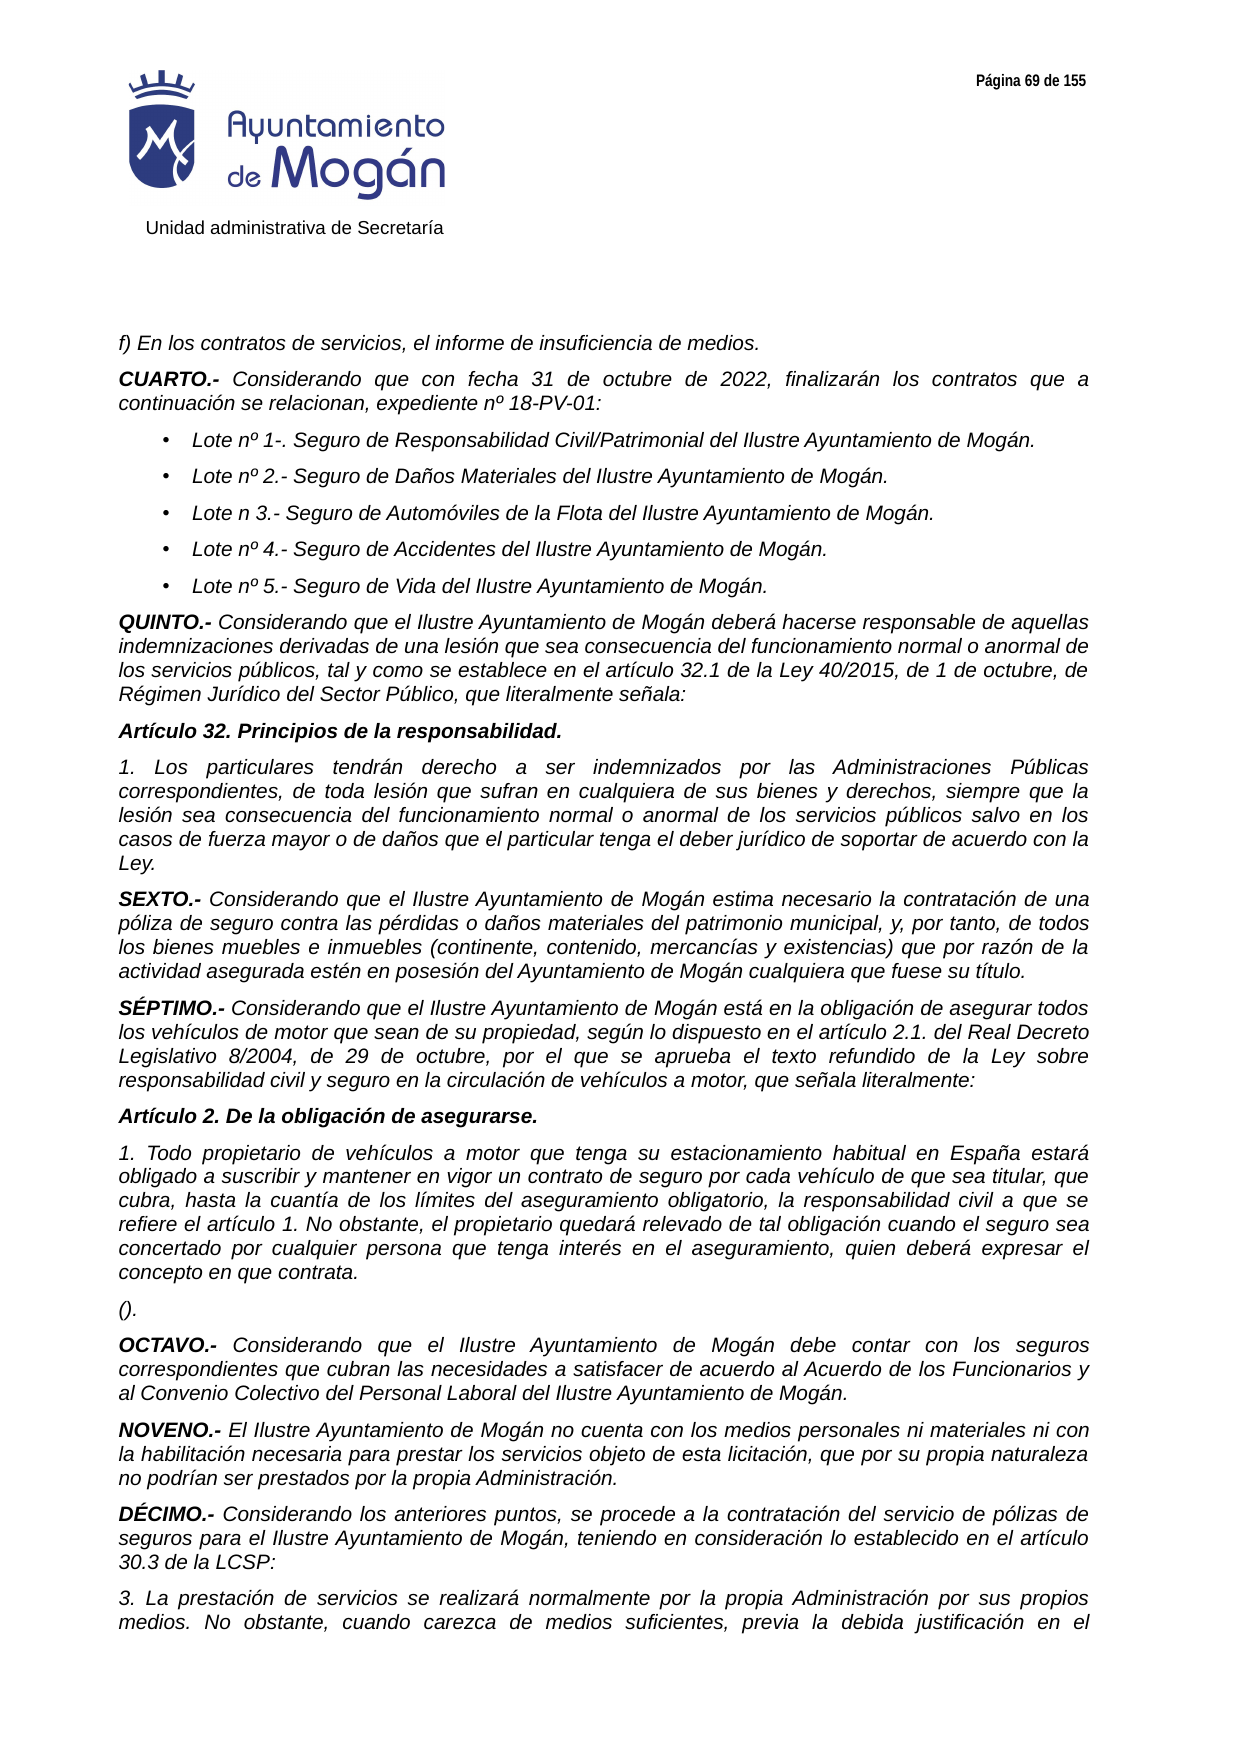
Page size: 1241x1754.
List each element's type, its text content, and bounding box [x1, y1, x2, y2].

picture [128, 70, 445, 206]
text SEXTO.- Considerando que el Ilustre Ayuntamiento de Mogán estima necesario la contratación de una póliza de seguro contra las pérdidas o daños materiales del patrimonio municipal, y, por tanto, de todos los bienes muebles e inmuebles (continente, contenido, mercancías y existencias) que por razón de la actividad asegurada estén en posesión del Ayuntamiento de Mogán cualquiera que fuese su título. [118, 887, 1092, 983]
text 1. Los particulares tendrán derecho a ser indemnizados por las Administraciones Públicas correspondientes, de toda lesión que sufran en cualquiera de sus bienes y derechos, siempre que la lesión sea consecuencia del funcionamiento normal o anormal de los servicios públicos salvo en los casos de fuerza mayor o de daños que el particular tenga el deber jurídico de soportar de acuerdo con la Ley. [118, 755, 1092, 875]
list Lote n 3.- Seguro de Automóviles de la Flota del Ilustre Ayuntamiento de Mogán. [162, 501, 1092, 524]
text f) En los contratos de servicios, el informe de insuficiencia de medios. [118, 331, 1092, 354]
list Lote nº 1-. Seguro de Responsabilidad Civil/Patrimonial del Ilustre Ayuntamiento de Mogán. [162, 427, 1092, 451]
text SÉPTIMO.- Considerando que el Ilustre Ayuntamiento de Mogán está en la obligación de asegurar todos los vehículos de motor que sean de su propiedad, según lo dispuesto en el artículo 2.1. del Real Decreto Legislativo 8/2004, de 29 de octubre, por el que se aprueba el texto refundido de la Ley sobre responsabilidad civil y seguro en la circulación de vehículos a motor, que señala literalmente: [118, 996, 1092, 1091]
text (). [118, 1297, 1092, 1321]
text QUINTO.- Considerando que el Ilustre Ayuntamiento de Mogán deberá hacerse responsable de aquellas indemnizaciones derivadas de una lesión que sea consecuencia del funcionamiento normal o anormal de los servicios públicos, tal y como se establece en el artículo 32.1 de la Ley 40/2015, de 1 de octubre, de Régimen Jurídico del Sector Público, que literalmente señala: [118, 610, 1092, 706]
text 3. La prestación de servicios se realizará normalmente por la propia Administración por sus propios medios. No obstante, cuando carezca de medios suficientes, previa la debida justificación en el [118, 1586, 1092, 1634]
text Artículo 32. Principios de la responsabilidad. [118, 718, 1092, 742]
text DÉCIMO.- Considerando los anteriores puntos, se procede a la contratación del servicio de pólizas de seguros para el Ilustre Ayuntamiento de Mogán, teniendo en consideración lo establecido en el artículo 30.3 de la LCSP: [118, 1502, 1092, 1574]
list Lote nº 2.- Seguro de Daños Materiales del Ilustre Ayuntamiento de Mogán. [162, 464, 1092, 488]
text CUARTO.- Considerando que con fecha 31 de octubre de 2022, finalizarán los contratos que a continuación se relacionan, expediente nº 18-PV-01: [118, 367, 1092, 415]
list Lote nº 4.- Seguro de Accidentes del Ilustre Ayuntamiento de Mogán. [162, 537, 1092, 561]
list Lote nº 5.- Seguro de Vida del Ilustre Ayuntamiento de Mogán. [162, 574, 1092, 598]
text OCTAVO.- Considerando que el Ilustre Ayuntamiento de Mogán debe contar con los seguros correspondientes que cubran las necesidades a satisfacer de acuerdo al Acuerdo de los Funcionarios y al Convenio Colectivo del Personal Laboral del Ilustre Ayuntamiento de Mogán. [118, 1333, 1092, 1405]
text 1. Todo propietario de vehículos a motor que tenga su estacionamiento habitual en España estará obligado a suscribir y mantener en vigor un contrato de seguro por cada vehículo de que sea titular, que cubra, hasta la cuantía de los límites del aseguramiento obligatorio, la responsabilidad civil a que se refiere el artículo 1. No obstante, el propietario quedará relevado de tal obligación cuando el seguro sea concertado por cualquier persona que tenga interés en el aseguramiento, quien deberá expresar el concepto en que contrata. [118, 1140, 1092, 1284]
text Artículo 2. De la obligación de asegurarse. [118, 1104, 1092, 1128]
text NOVENO.- El Ilustre Ayuntamiento de Mogán no cuenta con los medios personales ni materiales ni con la habilitación necesaria para prestar los servicios objeto de esta licitación, que por su propia naturaleza no podrían ser prestados por la propia Administración. [118, 1417, 1092, 1489]
